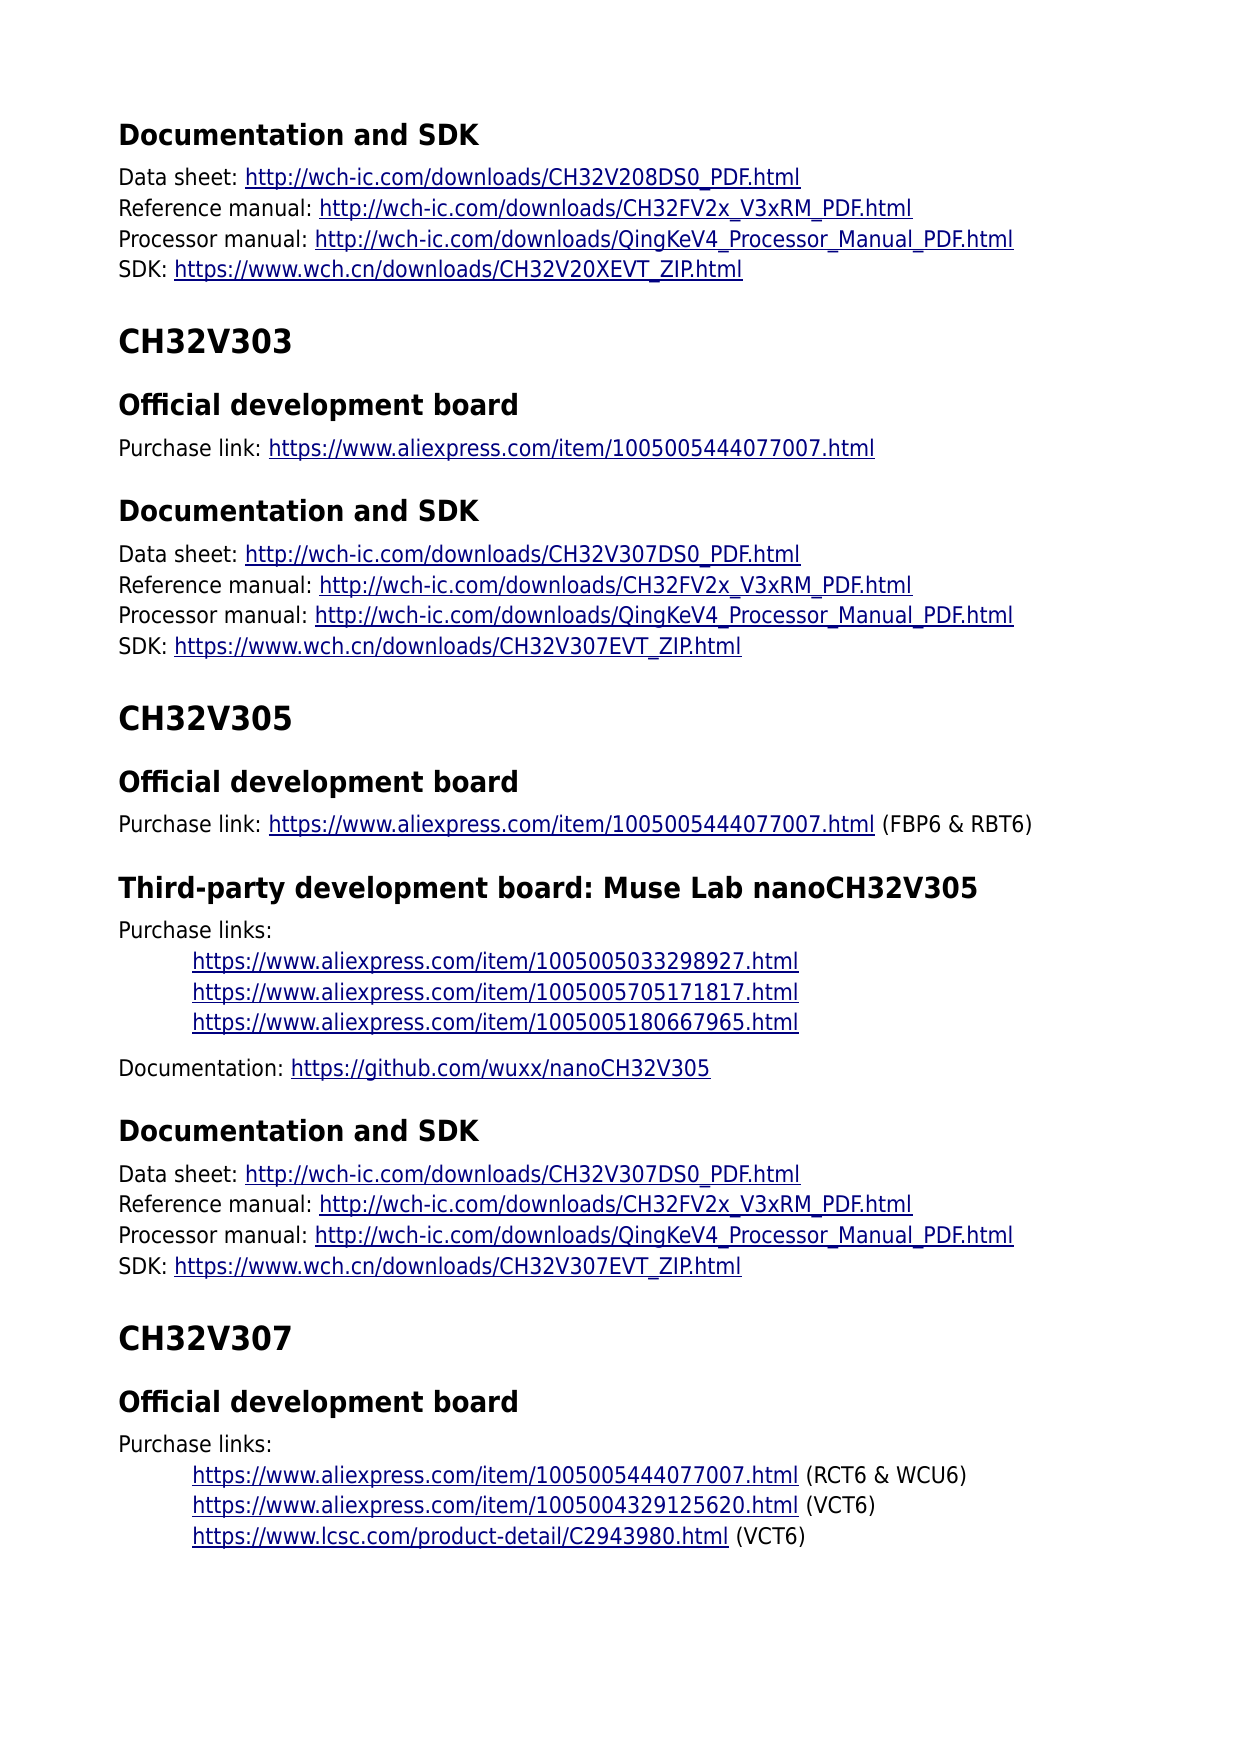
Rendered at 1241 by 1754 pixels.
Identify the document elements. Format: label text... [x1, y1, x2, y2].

text Processor manual: http://wch-ic.com/downloads/QingKeV4_Processor_Manual_PDF.html [118, 226, 1122, 252]
text Documentation: https://github.com/wuxx/nanoCH32V305 [118, 1055, 1122, 1081]
text https://www.lcsc.com/product-detail/C2943980.html (VCT6) [192, 1523, 1122, 1550]
subtitle Official development board [118, 765, 1122, 799]
text SDK: https://www.wch.cn/downloads/CH32V20XEVT_ZIP.html [118, 256, 1122, 283]
text Processor manual: http://wch-ic.com/downloads/QingKeV4_Processor_Manual_PDF.html [118, 602, 1122, 629]
text https://www.aliexpress.com/item/1005004329125620.html (VCT6) [192, 1493, 1122, 1519]
text https://www.aliexpress.com/item/1005005180667965.html [192, 1009, 1122, 1036]
text Purchase links: [118, 1431, 1122, 1458]
text Purchase links: [118, 918, 1122, 944]
subtitle Third-party development board: Muse Lab nanoCH32V305 [118, 871, 1122, 905]
text https://www.aliexpress.com/item/1005005705171817.html [192, 979, 1122, 1006]
text Reference manual: http://wch-ic.com/downloads/CH32FV2x_V3xRM_PDF.html [118, 572, 1122, 598]
subtitle Documentation and SDK [118, 1114, 1122, 1148]
text Reference manual: http://wch-ic.com/downloads/CH32FV2x_V3xRM_PDF.html [118, 195, 1122, 222]
text SDK: https://www.wch.cn/downloads/CH32V307EVT_ZIP.html [118, 1253, 1122, 1279]
text Purchase link: https://www.aliexpress.com/item/1005005444077007.html [118, 435, 1122, 462]
text Data sheet: http://wch-ic.com/downloads/CH32V307DS0_PDF.html [118, 541, 1122, 568]
subtitle Documentation and SDK [118, 495, 1122, 529]
subtitle CH32V303 [118, 322, 1122, 361]
subtitle Official development board [118, 1385, 1122, 1419]
text Reference manual: http://wch-ic.com/downloads/CH32FV2x_V3xRM_PDF.html [118, 1192, 1122, 1218]
text https://www.aliexpress.com/item/1005005444077007.html (RCT6 & WCU6) [192, 1462, 1122, 1489]
text Data sheet: http://wch-ic.com/downloads/CH32V208DS0_PDF.html [118, 164, 1122, 191]
text Processor manual: http://wch-ic.com/downloads/QingKeV4_Processor_Manual_PDF.html [118, 1222, 1122, 1249]
subtitle Documentation and SDK [118, 118, 1122, 152]
text https://www.aliexpress.com/item/1005005033298927.html [192, 948, 1122, 975]
subtitle Official development board [118, 388, 1122, 422]
text Data sheet: http://wch-ic.com/downloads/CH32V307DS0_PDF.html [118, 1161, 1122, 1188]
subtitle CH32V305 [118, 699, 1122, 738]
text Purchase link: https://www.aliexpress.com/item/1005005444077007.html (FBP6 & RBT6) [118, 811, 1122, 838]
subtitle CH32V307 [118, 1319, 1122, 1358]
text SDK: https://www.wch.cn/downloads/CH32V307EVT_ZIP.html [118, 633, 1122, 660]
